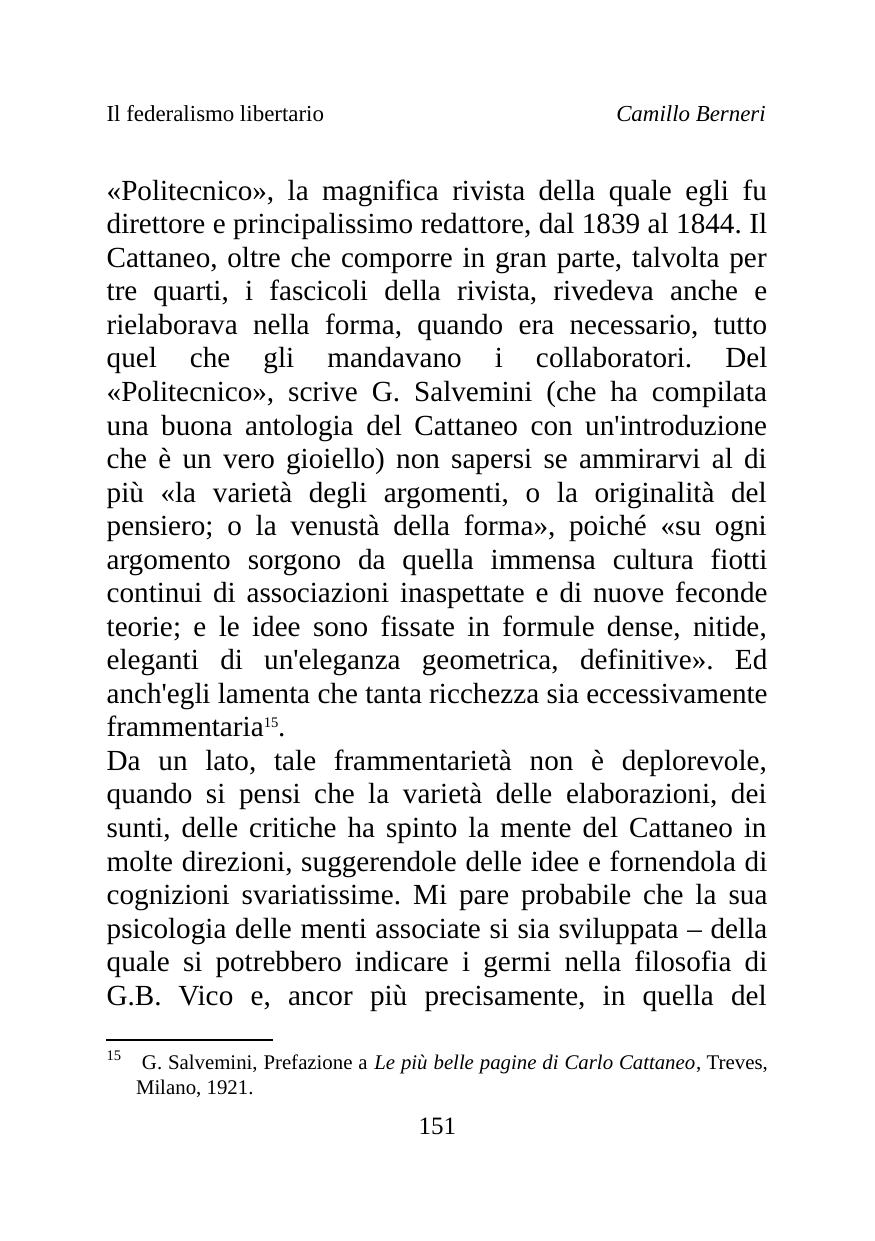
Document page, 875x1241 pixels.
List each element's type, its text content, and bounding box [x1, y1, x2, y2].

text Da un lato, tale frammentarietà non è deplorevole, quando si pensi che la varietà delle elaborazioni, dei sunti, delle critiche ha spinto la mente del Cattaneo in molte direzioni, suggerendole delle idee e fornendola di cognizioni svariatissime. Mi pare probabile che la sua psicologia delle menti associate si sia sviluppata – della quale si potrebbero indicare i germi nella filosofia di G.B. Vico e, ancor più precisamente, in quella del [106, 743, 768, 1011]
text «Politecnico», la magnifica rivista della quale egli fu direttore e principalissimo redattore, dal 1839 al 1844. Il Cattaneo, oltre che comporre in gran parte, talvolta per tre quarti, i fascicoli della rivista, rivedeva anche e rielaborava nella forma, quando era necessario, tutto quel che gli mandavano i collaboratori. Del «Politecnico», scrive G. Salvemini (che ha compilata una buona antologia del Cattaneo con un'introduzione che è un vero gioiello) non sapersi se ammirarvi al di più «la varietà degli argomenti, o la originalità del pensiero; o la venustà della forma», poiché «su ogni argomento sorgono da quella immensa cultura fiotti continui di associazioni inaspettate e di nuove feconde teorie; e le idee sono fissate in formule dense, nitide, eleganti di un'eleganza geometrica, definitive». Ed anch'egli lamenta che tanta ricchezza sia eccessivamente frammentaria. [106, 173, 768, 743]
text G. Salvemini, Prefazione a Le più belle pagine di Carlo Cattaneo, Treves, Milano, 1921. [106, 1046, 768, 1099]
